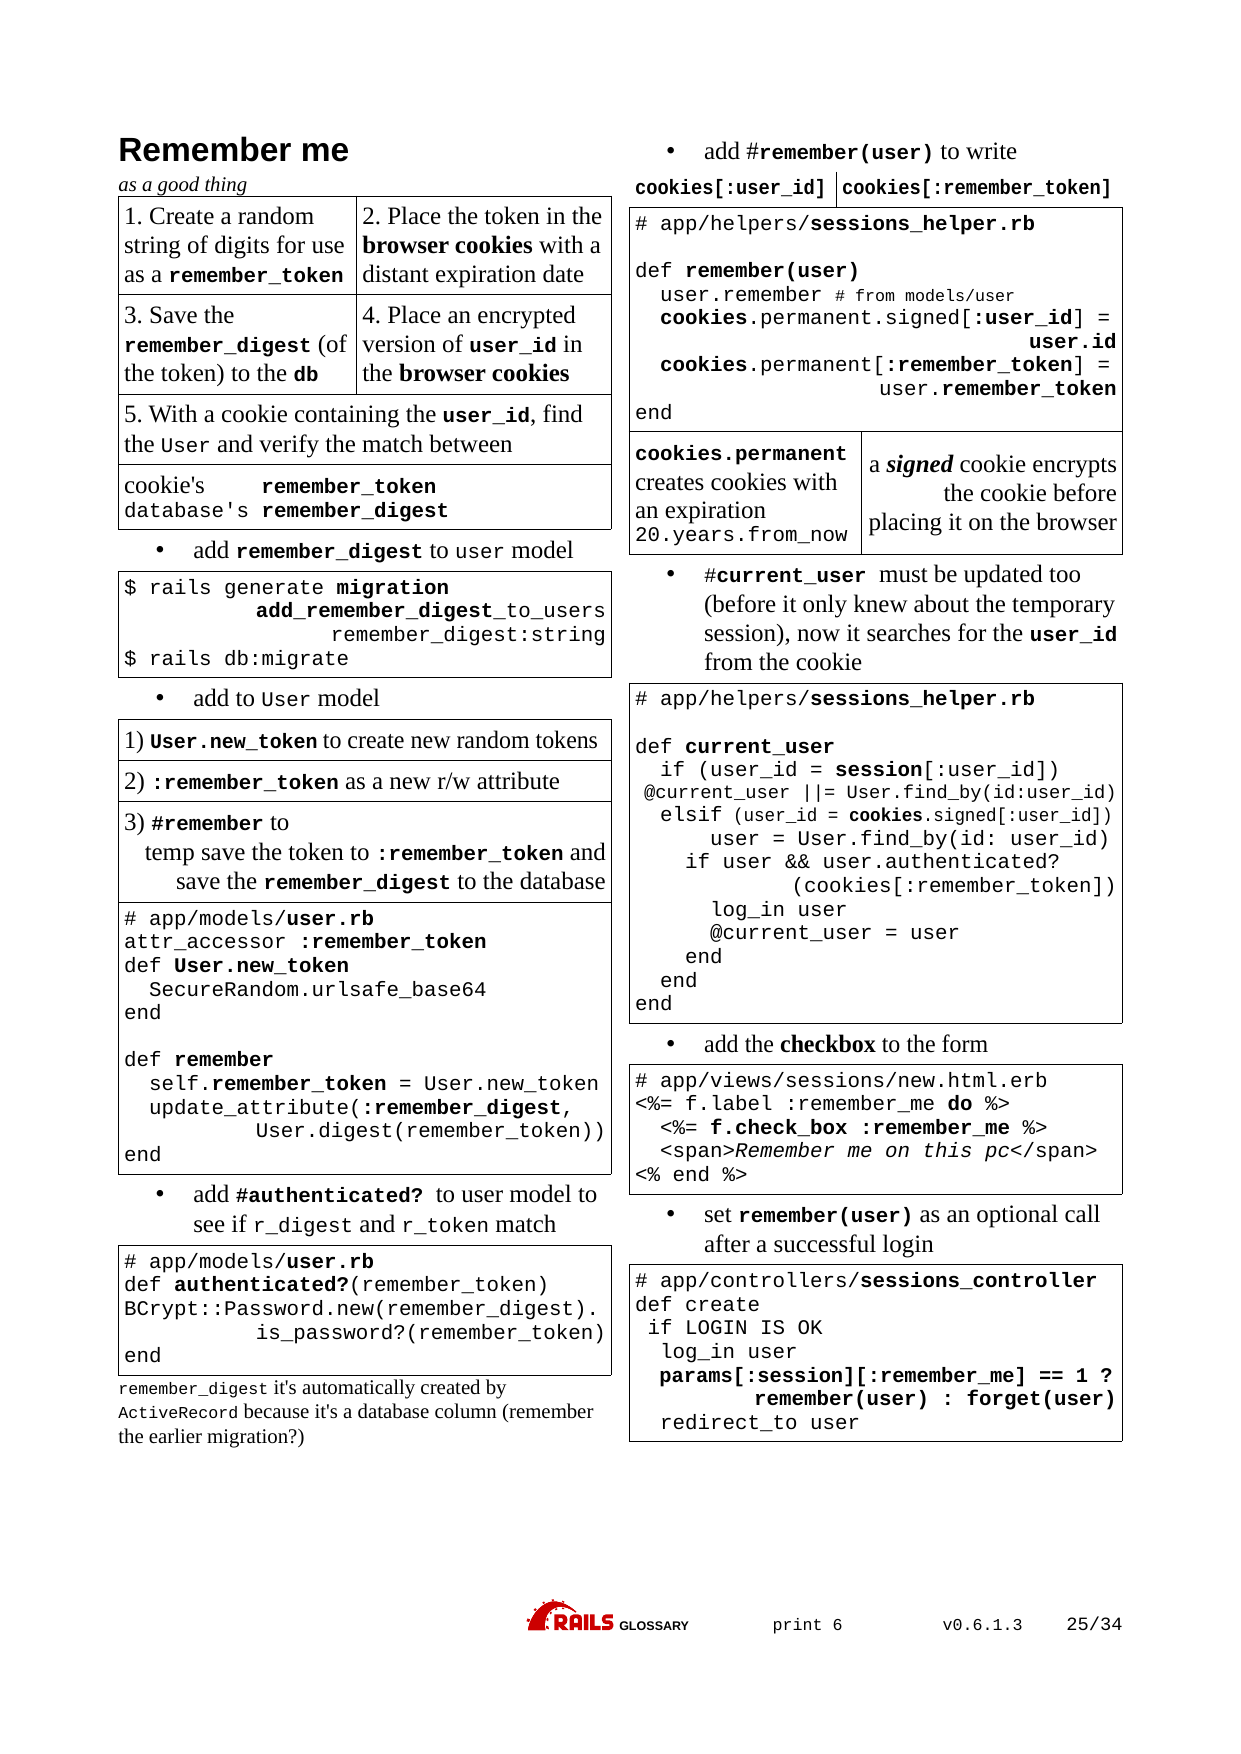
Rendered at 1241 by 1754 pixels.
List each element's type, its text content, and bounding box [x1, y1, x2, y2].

text remember_digest it's automatically created by ActiveRecord because it's a database column (remember the earlier migration?) [118, 1376, 611, 1448]
table_header # app/controllers/sessions_controller def create if LOGIN IS OK log_in user params[:session][:remember_me] == 1 ? remember(user) : forget(user) redirect_to user [630, 1265, 1122, 1441]
list add the checkbox to the form [666, 1029, 1122, 1057]
table_cell cookie's remember_token database's remember_digest [119, 465, 611, 529]
table_header $ rails generate migration add_remember_digest_to_users remember_digest:string $ rails db:migrate [119, 572, 611, 677]
table_header # app/views/sessions/new.html.erb <%= f.label :remember_me do %> <%= f.check_box :remember_me %> <span>Remember me on this pc</span> <% end %> [630, 1065, 1122, 1193]
table_header # app/helpers/sessions_helper.rb def current_user if (user_id = session[:user_id]) @current_user ||= User.find_by(id:user_id) elsif (user_id = cookies.signed[:user_id]) user = User.find_by(id: user_id) if user && user.authenticated? (cookies[:remember_token]) log_in user @current_user = user end end end [630, 684, 1122, 1023]
table_header # app/models/user.rb def authenticated?(remember_token) BCrypt::Password.new(remember_digest). is_password?(remember_token) end [119, 1246, 611, 1375]
table_header cookies.permanent creates cookies with an expiration 20.years.from_now [630, 432, 861, 553]
table_header 2. Place the token in the browser cookies with a distant expiration date [357, 197, 611, 294]
table_cell 3. Save the remember_digest (of the token) to the db [119, 295, 356, 394]
list set remember(user) as an optional call after a successful login [666, 1199, 1122, 1258]
table_header 1. Create a random string of digits for use as a remember_token [119, 197, 356, 294]
subtitle Remember me [118, 130, 611, 168]
table_header cookies[:user_id] [629, 172, 836, 207]
list #current_user must be updated too (before it only knew about the temporary session), now it searches for the user_id from the cookie [666, 559, 1122, 676]
list add #remember(user) to write [666, 136, 1122, 165]
list add #authenticated? to user model to see if r_digest and r_token match [156, 1179, 611, 1239]
table_cell 2) :remember_token as a new r/w attribute [119, 761, 611, 801]
text as a good thing [118, 171, 611, 196]
table_header # app/models/user.rb attr_accessor :remember_token def User.new_token SecureRandom.urlsafe_base64 end def remember self.remember_token = User.new_token update_attribute(:remember_digest, User.digest(remember_token)) end [119, 903, 611, 1173]
list add remember_digest to user model [156, 535, 611, 565]
table_header cookies[:remember_token] [837, 172, 1122, 207]
table_header 1) User.new_token to create new random tokens [119, 720, 611, 760]
table_cell 5. With a cookie containing the user_id, find the User and verify the match between [119, 395, 611, 464]
table_header a signed cookie encrypts the cookie before placing it on the browser [862, 432, 1122, 553]
table_cell 4. Place an encrypted version of user_id in the browser cookies [357, 295, 611, 394]
table_cell 3) #remember to temp save the token to :remember_token and save the remember_digest to the database [119, 802, 611, 902]
list add to User model [156, 683, 611, 713]
table_header # app/helpers/sessions_helper.rb def remember(user) user.remember # from models/user cookies.permanent.signed[:user_id] = user.id cookies.permanent[:remember_token] = user.remember_token end [630, 208, 1122, 431]
